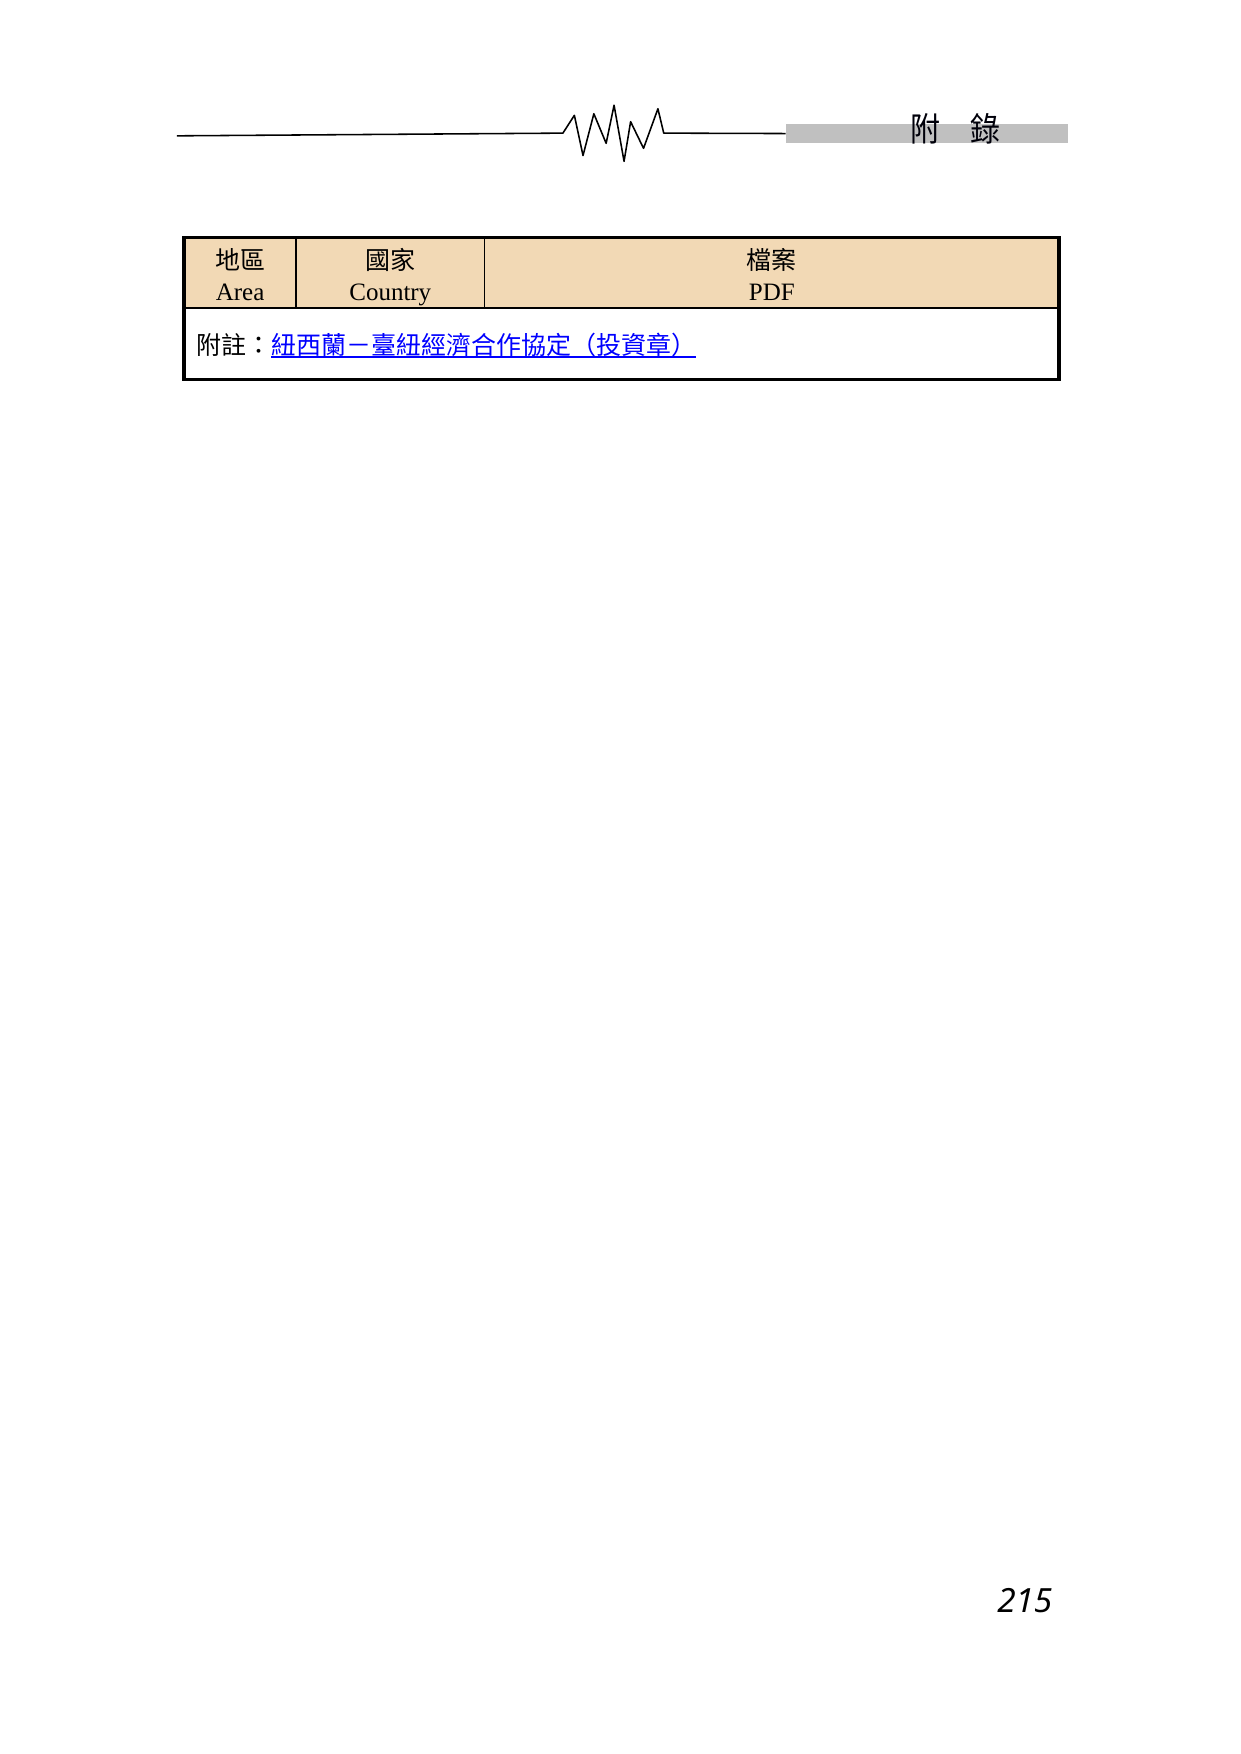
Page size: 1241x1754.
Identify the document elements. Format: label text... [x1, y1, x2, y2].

table_header 國家 Country [297, 239, 484, 307]
table_header 地區 Area [186, 239, 295, 307]
table_cell 附註：紐西蘭－臺紐經濟合作協定（投資章） [186, 309, 1057, 378]
table_header 檔案 PDF [485, 239, 1057, 307]
